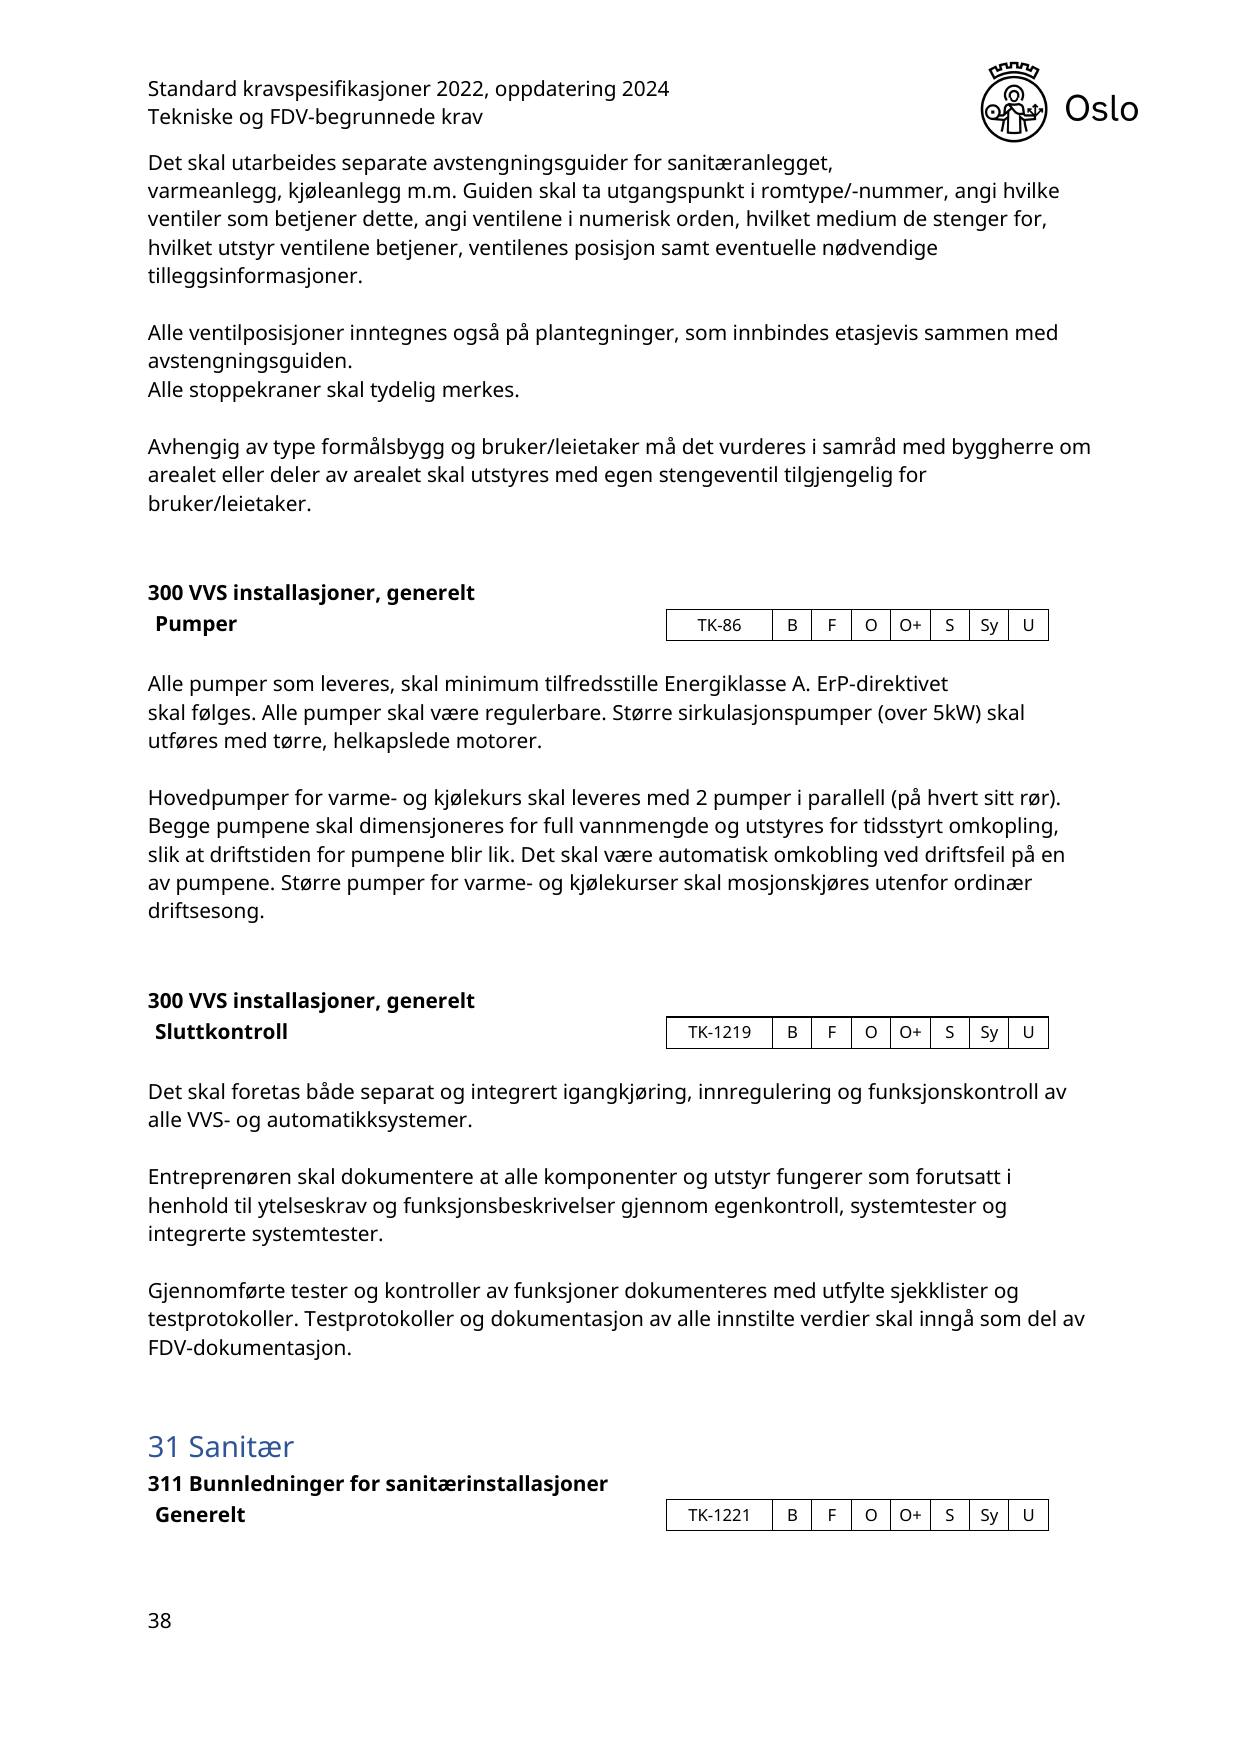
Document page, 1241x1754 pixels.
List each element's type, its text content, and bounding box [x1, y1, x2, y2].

table_header U [1009, 1018, 1048, 1047]
table_header TK-1219 [667, 1018, 772, 1047]
text Hovedpumper for varme- og kjølekurs skal leveres med 2 pumper i parallell (på hvert sitt rør). Begge pumpene skal dimensjoneres for full vannmengde og utstyres for tidsstyrt omkopling, slik at driftstiden for pumpene blir lik. Det skal være automatisk omkobling ved driftsfeil på en av pumpene. Større pumper for varme- og kjølekurser skal mosjonskjøres utenfor ordinær driftsesong. [148, 783, 1093, 925]
table_header O+ [891, 1500, 930, 1530]
table_header O+ [891, 1018, 930, 1047]
table_header Generelt [148, 1499, 666, 1530]
table_header Sluttkontroll [148, 1016, 666, 1047]
table_header O+ [891, 610, 930, 640]
table_header U [1009, 1500, 1048, 1530]
text Det skal foretas både separat og integrert igangkjøring, innregulering og funksjonskontroll av alle VVS- og automatikksystemer. [148, 1077, 1093, 1134]
table_header Sy [970, 1500, 1008, 1530]
table_header S [931, 1500, 969, 1530]
table_header U [1009, 610, 1048, 640]
text Det skal utarbeides separate avstengningsguider for sanitæranlegget, varmeanlegg, kjøleanlegg m.m. Guiden skal ta utgangspunkt i romtype/-nummer, angi hvilke ventiler som betjener dette, angi ventilene i numerisk orden, hvilket medium de stenger for, hvilket utstyr ventilene betjener, ventilenes posisjon samt eventuelle nødvendige tilleggsinformasjoner. [148, 148, 1093, 290]
table_header Sy [970, 1018, 1008, 1047]
text Alle stoppekraner skal tydelig merkes. [148, 375, 1093, 403]
table_header Pumper [148, 609, 666, 640]
text 300 VVS installasjoner, generelt [148, 578, 1093, 607]
table_header S [931, 1018, 969, 1047]
text 300 VVS installasjoner, generelt [148, 986, 1093, 1014]
text 311 Bunnledninger for sanitærinstallasjoner [148, 1469, 1093, 1497]
table_header B [773, 1500, 811, 1530]
table_header F [812, 1018, 851, 1047]
subtitle 31 Sanitær [148, 1426, 1093, 1466]
table_header O [852, 1500, 890, 1530]
table_header B [773, 1018, 811, 1047]
text Alle pumper som leveres, skal minimum tilfredsstille Energiklasse A. ErP-direktivet skal følges. Alle pumper skal være regulerbare. Større sirkulasjonspumper (over 5kW) skal utføres med tørre, helkapslede motorer. [148, 669, 1093, 754]
text Avhengig av type formålsbygg og bruker/leietaker må det vurderes i samråd med byggherre om arealet eller deler av arealet skal utstyres med egen stengeventil tilgjengelig for bruker/leietaker. [148, 432, 1093, 517]
table_header TK-86 [667, 610, 772, 640]
table_header S [931, 610, 969, 640]
table_header B [773, 610, 811, 640]
table_header TK-1221 [667, 1500, 772, 1530]
table_header F [812, 1500, 851, 1530]
text Alle ventilposisjoner inntegnes også på plantegninger, som innbindes etasjevis sammen med avstengningsguiden. [148, 318, 1093, 375]
table_header O [852, 610, 890, 640]
text Entreprenøren skal dokumentere at alle komponenter og utstyr fungerer som forutsatt i henhold til ytelseskrav og funksjonsbeskrivelser gjennom egenkontroll, systemtester og integrerte systemtester. [148, 1162, 1093, 1248]
table_header Sy [970, 610, 1008, 640]
text Gjennomførte tester og kontroller av funksjoner dokumenteres med utfylte sjekklister og testprotokoller. Testprotokoller og dokumentasjon av alle innstilte verdier skal inngå som del av FDV-dokumentasjon. [148, 1276, 1093, 1361]
table_header O [852, 1018, 890, 1047]
table_header F [812, 610, 851, 640]
